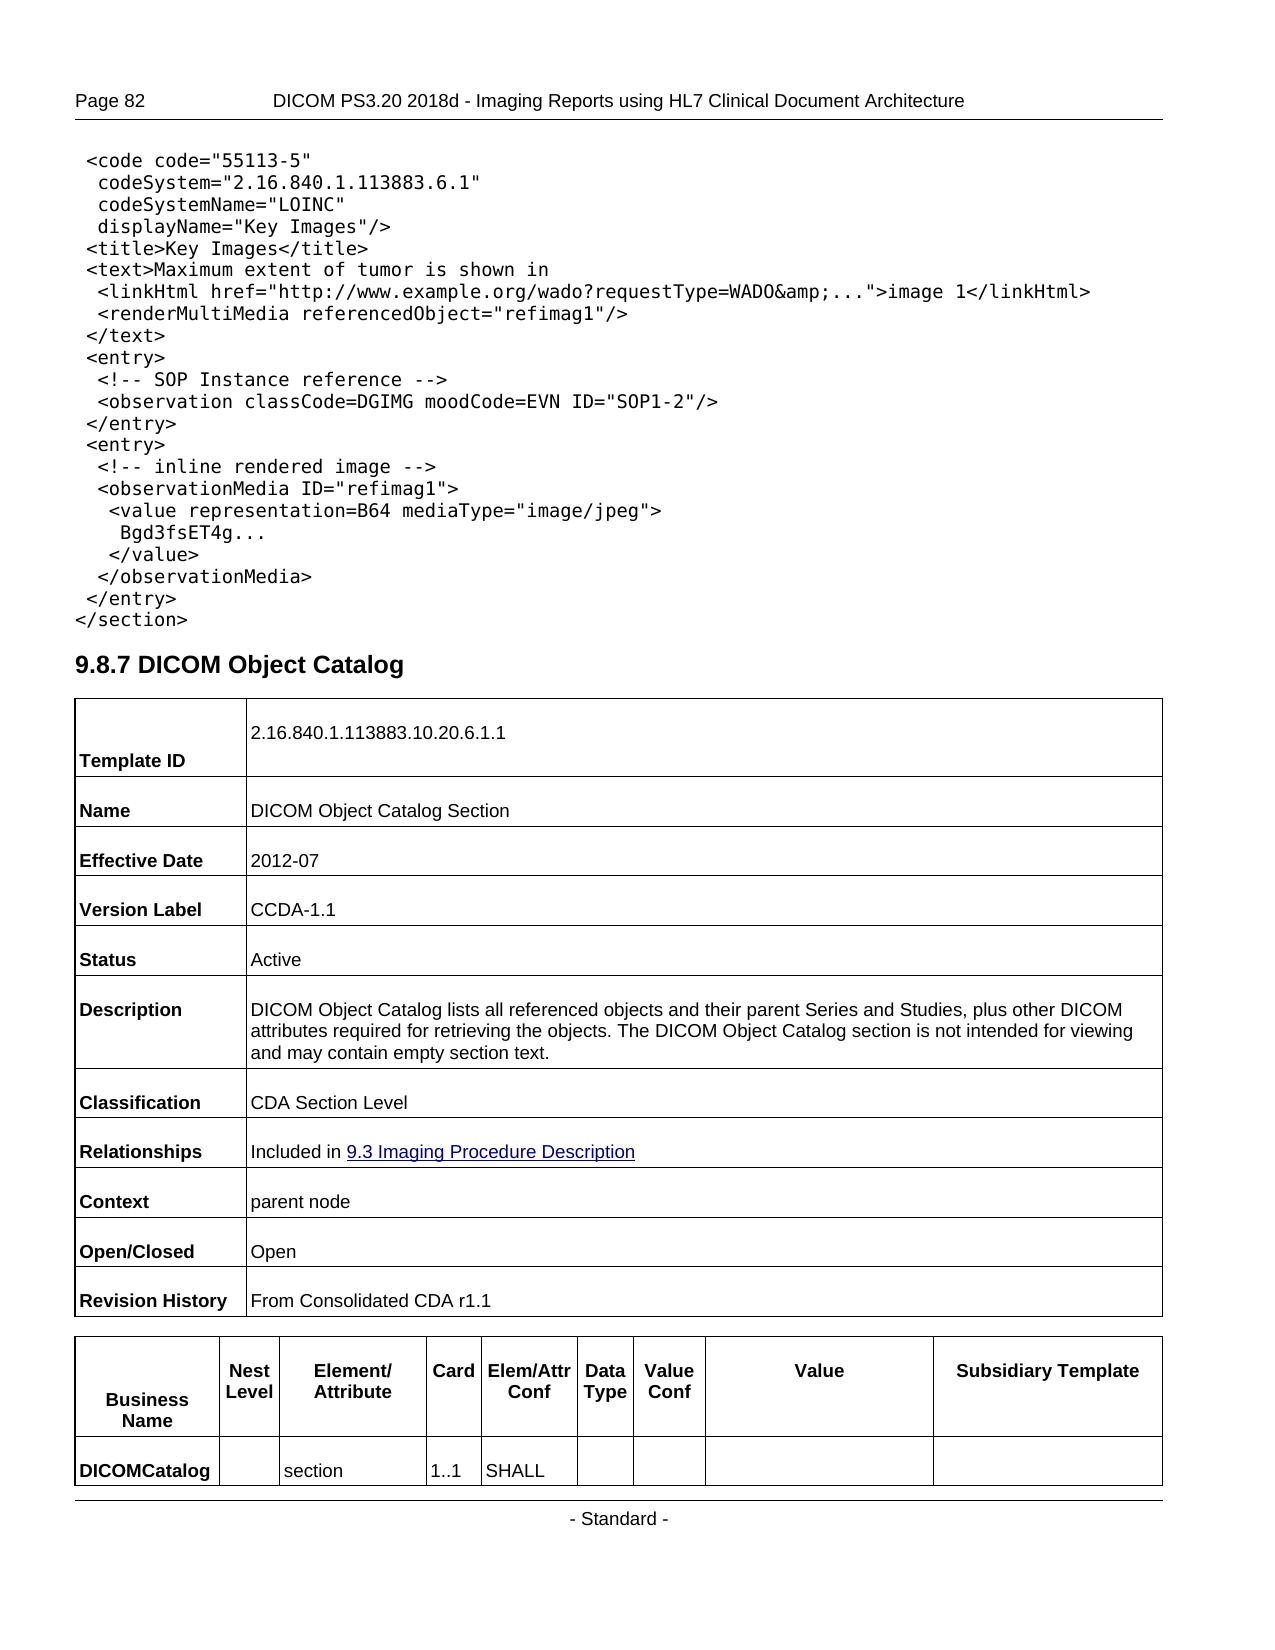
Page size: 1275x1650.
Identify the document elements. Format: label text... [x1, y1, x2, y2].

table_cell [220, 1437, 279, 1485]
table_cell DICOM Object Catalog lists all referenced objects and their parent Series and Studies, plus other DICOM attributes required for retrieving the objects. The DICOM Object Catalog section is not intended for viewing and may contain empty section text. [247, 976, 1162, 1067]
table_cell Context [76, 1168, 246, 1217]
table_cell 2012-07 [247, 827, 1162, 875]
table_cell [634, 1437, 705, 1485]
table_header Elem/Attr Conf [482, 1337, 577, 1436]
table_cell DICOM Object Catalog Section [247, 777, 1162, 826]
table_header Value [706, 1337, 933, 1436]
table_header Element/​Attribute [280, 1337, 426, 1436]
table_header Template ID [76, 699, 246, 776]
table_cell Status [76, 926, 246, 975]
table_cell SHALL [482, 1437, 577, 1485]
table_cell section [280, 1437, 426, 1485]
table_header Data Type [578, 1337, 633, 1436]
table_header Subsidiary Template [934, 1337, 1162, 1436]
table_cell [706, 1437, 933, 1485]
table_cell Active [247, 926, 1162, 975]
table_cell CCDA-1.1 [247, 876, 1162, 925]
table_cell Version Label [76, 876, 246, 925]
table_cell Effective Date [76, 827, 246, 875]
table_header 2.16.840.1.113883.​10.20.6.1.1 [247, 699, 1162, 776]
table_cell Relationships [76, 1118, 246, 1167]
table_cell Included in 9.3 Imaging Procedure Description [247, 1118, 1162, 1167]
text 9.8.7 DICOM Object Catalog [75, 650, 1162, 679]
table_header Value Conf [634, 1337, 705, 1436]
table_cell Open [247, 1218, 1162, 1266]
table_header Card [427, 1337, 481, 1436]
table_cell Classification [76, 1069, 246, 1117]
table_header Nest Level [220, 1337, 279, 1436]
table_cell parent node [247, 1168, 1162, 1217]
table_cell DICOMCatalog [76, 1437, 219, 1485]
table_cell From Consolidated CDA r1.1 [247, 1267, 1162, 1316]
table_cell [934, 1437, 1162, 1485]
table_cell Name [76, 777, 246, 826]
table_header Business Name [76, 1337, 219, 1436]
table_cell CDA Section Level [247, 1069, 1162, 1117]
table_cell Revision History [76, 1267, 246, 1316]
table_cell Description [76, 976, 246, 1067]
table_cell Open/Closed [76, 1218, 246, 1266]
table_cell 1..1 [427, 1437, 481, 1485]
table_cell [578, 1437, 633, 1485]
text <code code="55113-5" codeSystem="2.16.840.1.113883.6.1" codeSystemName="LOINC" displayName="Key Images"/> <title>Key Images</title> <text>Maximum extent of tumor is shown in <linkHtml href="http://www.example.org/wado?requestType=WADO&amp;...">image 1</linkHtml> <renderMultiMedia referencedObject="refimag1"/> </text> <entry> <!-- SOP Instance reference --> <observation classCode=DGIMG moodCode=EVN ID="SOP1-2"/> </entry> <entry> <!-- inline rendered image --> <observationMedia ID="refimag1"> <value representation=B64 mediaType="image/jpeg"> Bgd3fsET4g... </value> </observationMedia> </entry> </section> [75, 150, 1162, 631]
